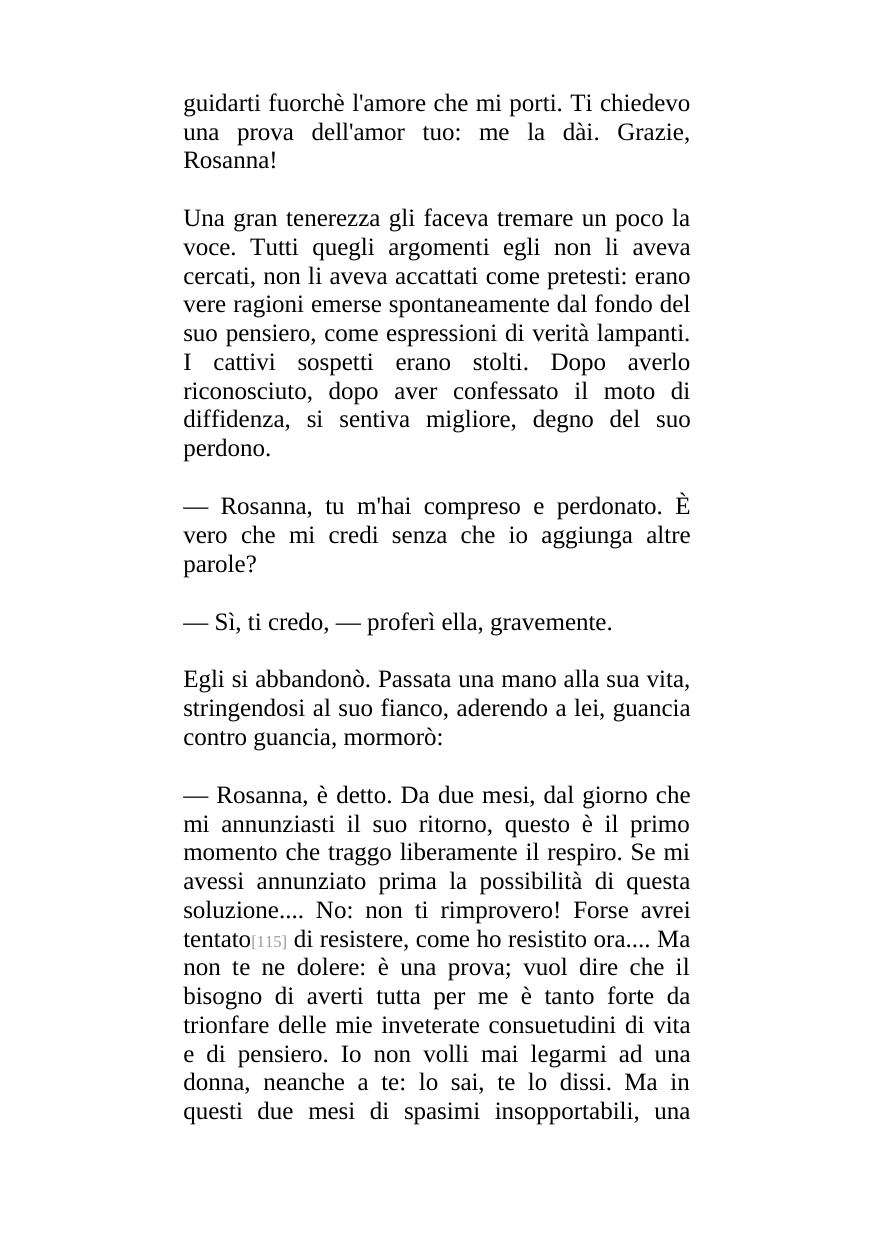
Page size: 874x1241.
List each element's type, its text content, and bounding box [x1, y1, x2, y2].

text Una gran tenerezza gli faceva tremare un poco la voce. Tutti quegli argomenti egli non li aveva cercati, non li aveva accattati come pretesti: erano vere ragioni emerse spontaneamente dal fondo del suo pensiero, come espressioni di verità lampanti. I cattivi sospetti erano stolti. Dopo averlo riconosciuto, dopo aver confessato il moto di diffidenza, si sentiva migliore, degno del suo perdono. [183, 203, 691, 462]
text Egli si abbandonò. Passata una mano alla sua vita, stringendosi al suo fianco, aderendo a lei, guancia contro guancia, mormorò: [183, 664, 691, 751]
text — Rosanna, è detto. Da due mesi, dal giorno che mi annunziasti il suo ritorno, questo è il primo momento che traggo liberamente il respiro. Se mi avessi annunziato prima la possibilità di questa soluzione.... No: non ti rimprovero! Forse avrei tentato[115] di resistere, come ho resistito ora.... Ma non te ne dolere: è una prova; vuol dire che il bisogno di averti tutta per me è tanto forte da trionfare delle mie inveterate consuetudini di vita e di pensiero. Io non volli mai legarmi ad una donna, neanche a te: lo sai, te lo dissi. Ma in questi due mesi di spasimi insopportabili, una [183, 780, 691, 1125]
text — Sì, ti credo, — proferì ella, gravemente. [183, 607, 691, 635]
text guidarti fuorchè l'amore che mi porti. Ti chiedevo una prova dell'amor tuo: me la dài. Grazie, Rosanna! [183, 88, 691, 174]
text — Rosanna, tu m'hai compreso e perdonato. È vero che mi credi senza che io aggiunga altre parole? [183, 491, 691, 577]
